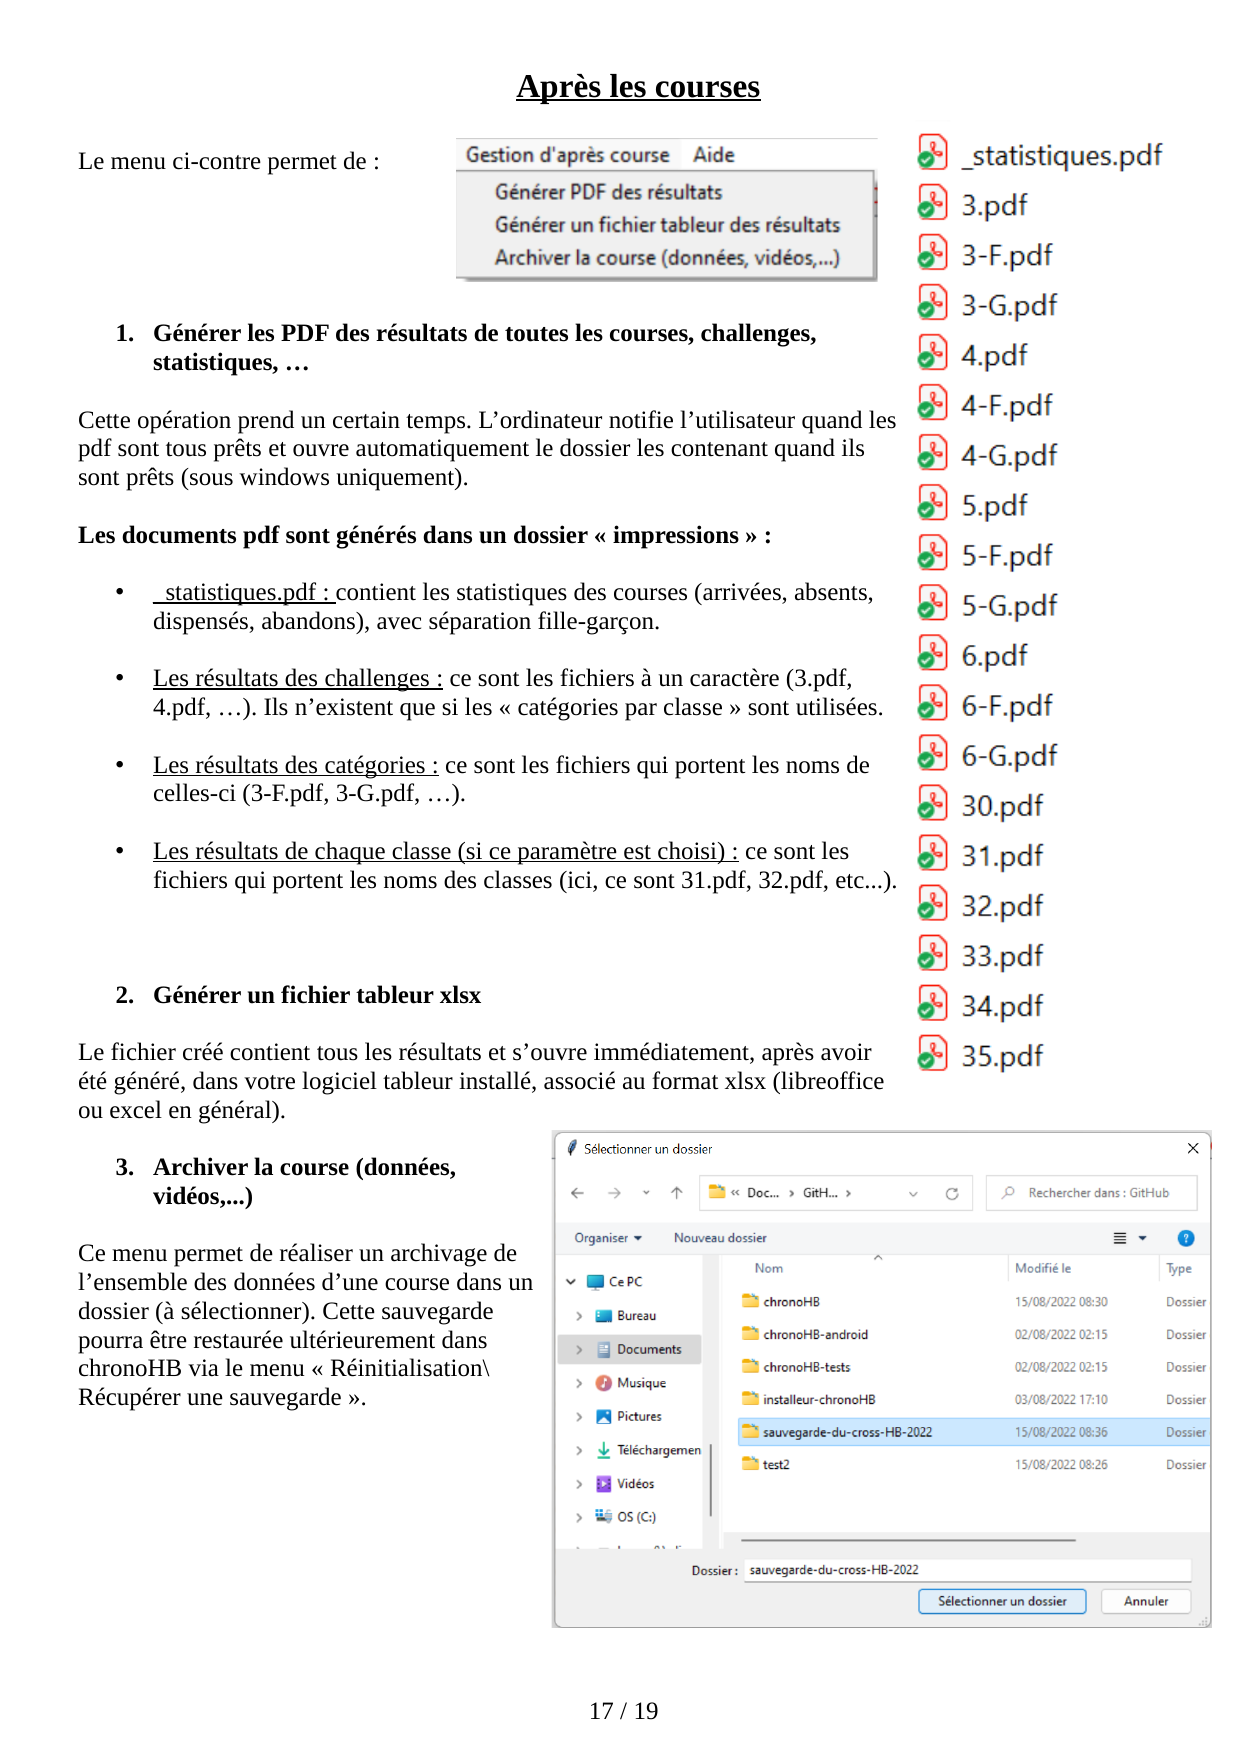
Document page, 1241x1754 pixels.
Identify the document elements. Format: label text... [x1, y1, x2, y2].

list Les résultats des catégories : ce sont les fichiers qui portent les noms de celles-ci (3-F.pdf, 3-G.pdf, …). [115, 750, 899, 807]
picture [551, 1130, 1212, 1628]
text Le fichier créé contient tous les résultats et s’ouvre immédiatement, après avoir été généré, dans votre logiciel tableur installé, associé au format xlsx (libreoffice ou excel en général). [78, 1037, 1169, 1123]
picture [456, 138, 878, 282]
subtitle Archiver la course (données, vidéos,...) [115, 1152, 551, 1210]
list Les résultats des challenges : ce sont les fichiers à un caractère (3.pdf, 4.pdf, …). Ils n’existent que si les « catégories par classe » sont utilisées. [115, 663, 899, 721]
text Cette opération prend un certain temps. L’ordinateur notifie l’utilisateur quand les pdf sont tous prêts et ouvre automatiquement le dossier les contenant quand ils sont prêts (sous windows uniquement). [78, 405, 899, 491]
picture [899, 120, 1172, 1082]
text Les documents pdf sont générés dans un dossier « impressions » : [78, 520, 899, 548]
subtitle Générer les PDF des résultats de toutes les courses, challenges, statistiques, … [115, 318, 899, 376]
list _statistiques.pdf : contient les statistiques des courses (arrivées, absents, dispensés, abandons), avec séparation fille-garçon. [115, 577, 899, 635]
subtitle Générer un fichier tableur xlsx [115, 980, 899, 1008]
text Ce menu permet de réaliser un archivage de l’ensemble des données d’une course dans un dossier (à sélectionner). Cette sauvegarde pourra être restaurée ultérieurement dans chronoHB via le menu « Réinitialisation\Récupérer une sauvegarde ». [78, 1238, 551, 1411]
subtitle Après les courses [107, 66, 1169, 105]
text [878, 146, 899, 175]
text Le menu ci-contre permet de : [78, 146, 456, 175]
list Les résultats de chaque classe (si ce paramètre est choisi) : ce sont les fichiers qui portent les noms des classes (ici, ce sont 31.pdf, 32.pdf, etc...). [115, 836, 899, 893]
